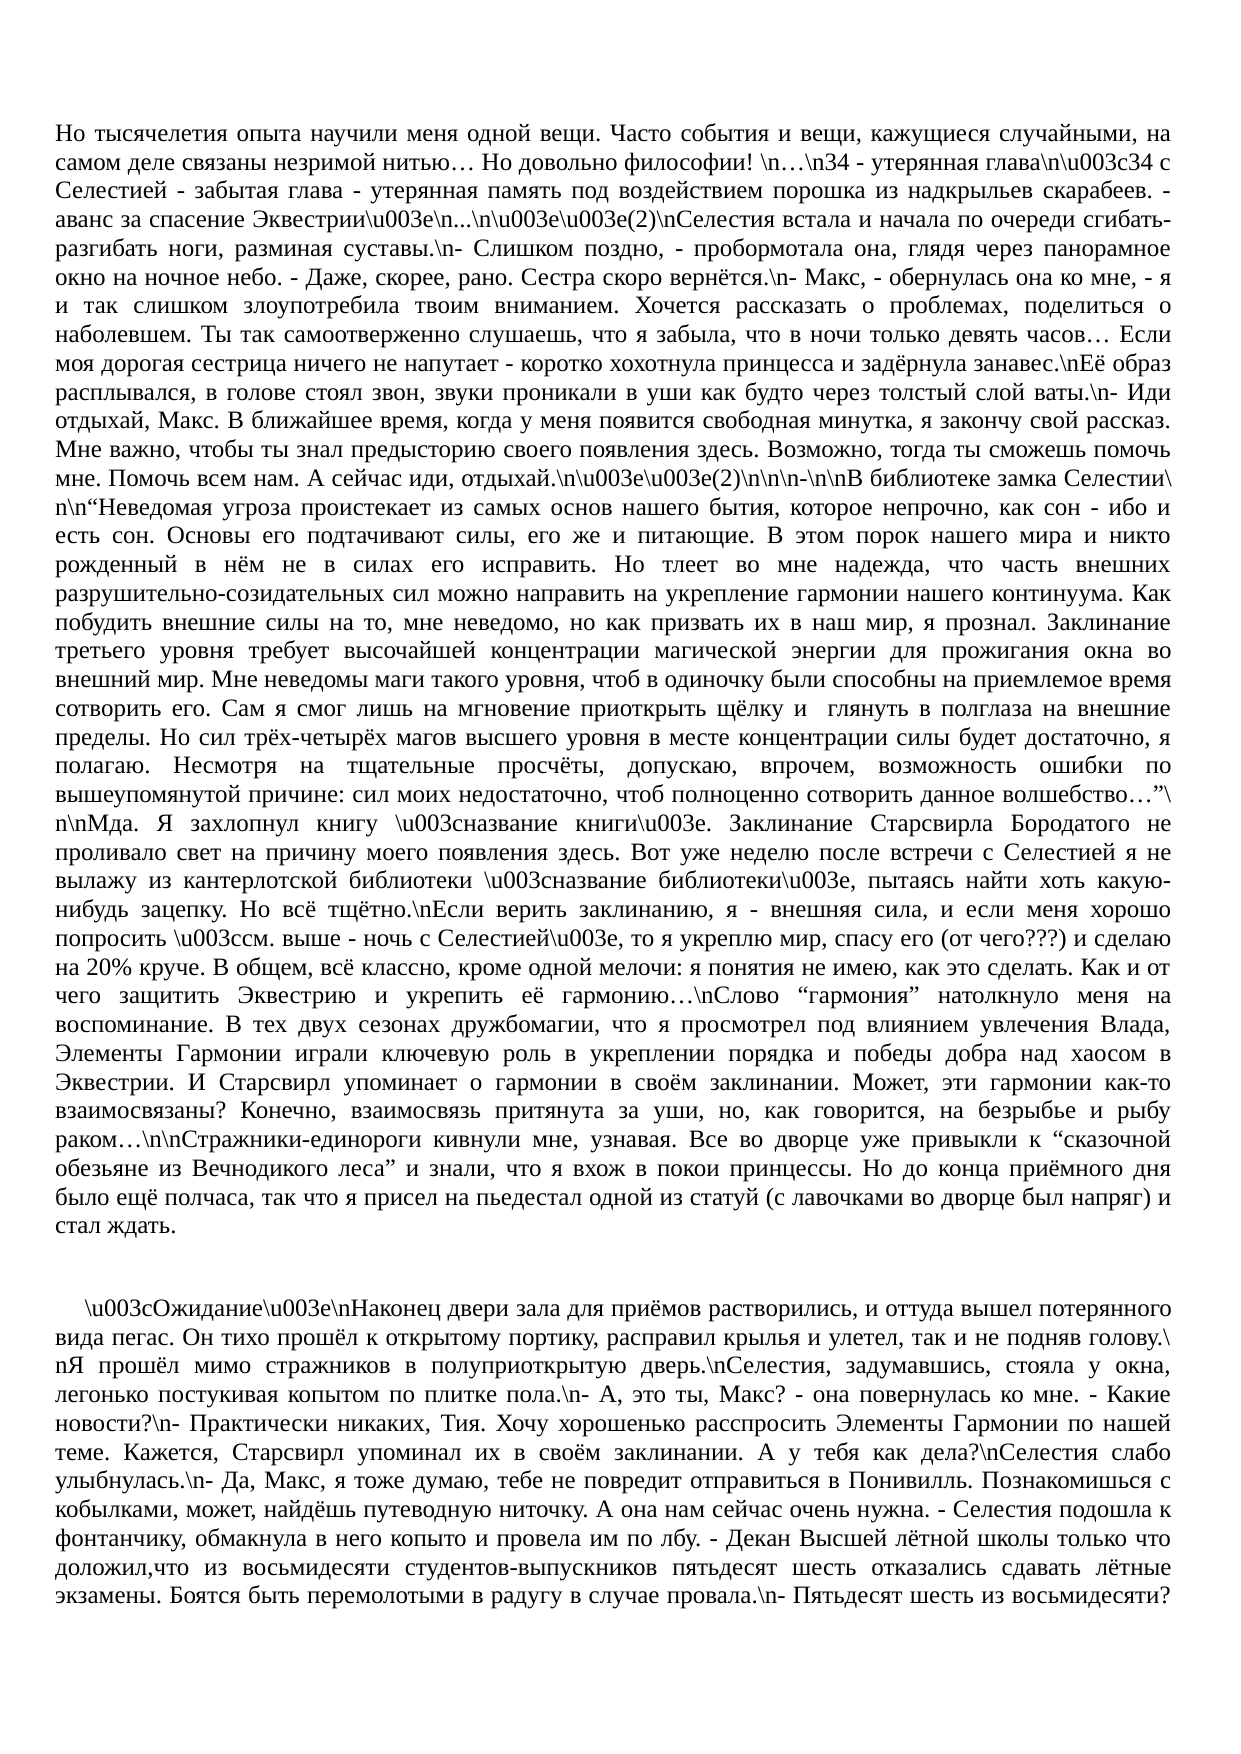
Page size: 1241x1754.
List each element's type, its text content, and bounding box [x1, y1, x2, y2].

text - Но тысячелетия опыта научили меня одной вещи. Часто события и вещи, кажущиеся случайными, на самом деле связаны незримой нитью… Но довольно философии! \n…\n34 - утерянная глава\n\u003c34 с Селестией - забытая глава - утерянная память под воздействием порошка из надкрыльев скарабеев. - аванс за спасение Эквестрии\u003e\n...\n\u003e\u003e(2)\nСелестия встала и начала по очереди сгибать-разгибать ноги, разминая суставы.\n- Слишком поздно, - пробормотала она, глядя через панорамное окно на ночное небо. - Даже, скорее, рано. Сестра скоро вернётся.\n- Макс, - обернулась она ко мне, - я и так слишком злоупотребила твоим вниманием. Хочется рассказать о проблемах, поделиться о наболевшем. Ты так самоотверженно слушаешь, что я забыла, что в ночи только девять часов… Если моя дорогая сестрица ничего не напутает - коротко хохотнула принцесса и задёрнула занавес.\nЕё образ расплывался, в голове стоял звон, звуки проникали в уши как будто через толстый слой ваты.\n- Иди отдыхай, Макс. В ближайшее время, когда у меня появится свободная минутка, я закончу свой рассказ. Мне важно, чтобы ты знал предысторию своего появления здесь. Возможно, тогда ты сможешь помочь мне. Помочь всем нам. А сейчас иди, отдыхай.\n\u003e\u003e(2)\n\n\n-\n\nВ библиотеке замка Селестии\n\n“Неведомая угроза проистекает из самых основ нашего бытия, которое непрочно, как сон - ибо и есть сон. Основы его подтачивают силы, его же и питающие. В этом порок нашего мира и никто рожденный в нём не в силах его исправить. Но тлеет во мне надежда, что часть внешних разрушительно-созидательных сил можно направить на укрепление гармонии нашего континуума. Как побудить внешние силы на то, мне неведомо, но как призвать их в наш мир, я прознал. Заклинание третьего уровня требует высочайшей концентрации магической энергии для прожигания окна во внешний мир. Мне неведомы маги такого уровня, чтоб в одиночку были способны на приемлемое время сотворить его. Сам я смог лишь на мгновение приоткрыть щёлку и глянуть в полглаза на внешние пределы. Но сил трёх-четырёх магов высшего уровня в месте концентрации силы будет достаточно, я полагаю. Несмотря на тщательные просчёты, допускаю, впрочем, возможность ошибки по вышеупомянутой причине: сил моих недостаточно, чтоб полноценно сотворить данное волшебство…”\n\nМда. Я захлопнул книгу \u003cназвание книги\u003e. Заклинание Старсвирла Бородатого не проливало свет на причину моего появления здесь. Вот уже неделю после встречи с Селестией я не вылажу из кантерлотской библиотеки \u003cназвание библиотеки\u003e, пытаясь найти хоть какую-нибудь зацепку. Но всё тщётно.\nЕсли верить заклинанию, я - внешняя сила, и если меня хорошо попросить \u003cсм. выше - ночь с Селестией\u003e, то я укреплю мир, спасу его (от чего???) и сделаю на 20% круче. В общем, всё классно, кроме одной мелочи: я понятия не имею, как это сделать. Как и от чего защитить Эквестрию и укрепить её гармонию…\nСлово “гармония” натолкнуло меня на воспоминание. В тех двух сезонах дружбомагии, что я просмотрел под влиянием увлечения Влада, Элементы Гармонии играли ключевую роль в укреплении порядка и победы добра над хаосом в Эквестрии. И Старсвирл упоминает о гармонии в своём заклинании. Может, эти гармонии как-то взаимосвязаны? Конечно, взаимосвязь притянута за уши, но, как говорится, на безрыбье и рыбу раком…\n\nСтражники-единороги кивнули мне, узнавая. Все во дворце уже привыкли к “сказочной обезьяне из Вечнодикого леса” и знали, что я вхож в покои принцессы. Но до конца приёмного дня было ещё полчаса, так что я присел на пьедестал одной из статуй (с лавочками во дворце был напряг) и стал ждать. [55, 118, 1172, 1239]
text \u003cОжидание\u003e\nНаконец двери зала для приёмов растворились, и оттуда вышел потерянного вида пегас. Он тихо прошёл к открытому портику, расправил крылья и улетел, так и не подняв голову.\nЯ прошёл мимо стражников в полуприоткрытую дверь.\nСелестия, задумавшись, стояла у окна, легонько постукивая копытом по плитке пола.\n- А, это ты, Макс? - она повернулась ко мне. - Какие новости?\n- Практически никаких, Тия. Хочу хорошенько расспросить Элементы Гармонии по нашей теме. Кажется, Старсвирл упоминал их в своём заклинании. А у тебя как дела?\nСелестия слабо улыбнулась.\n- Да, Макс, я тоже думаю, тебе не повредит отправиться в Понивилль. Познакомишься с кобылками, может, найдёшь путеводную ниточку. А она нам сейчас очень нужна. - Селестия подошла к фонтанчику, обмакнула в него копыто и провела им по лбу. - Декан Высшей лётной школы только что доложил,что из восьмидесяти студентов-выпускников пятьдесят шесть отказались сдавать лётные экзамены. Боятся быть перемолотыми в радугу в случае провала.\n- Пятьдесят шесть из восьмидесяти? [55, 1293, 1172, 1609]
